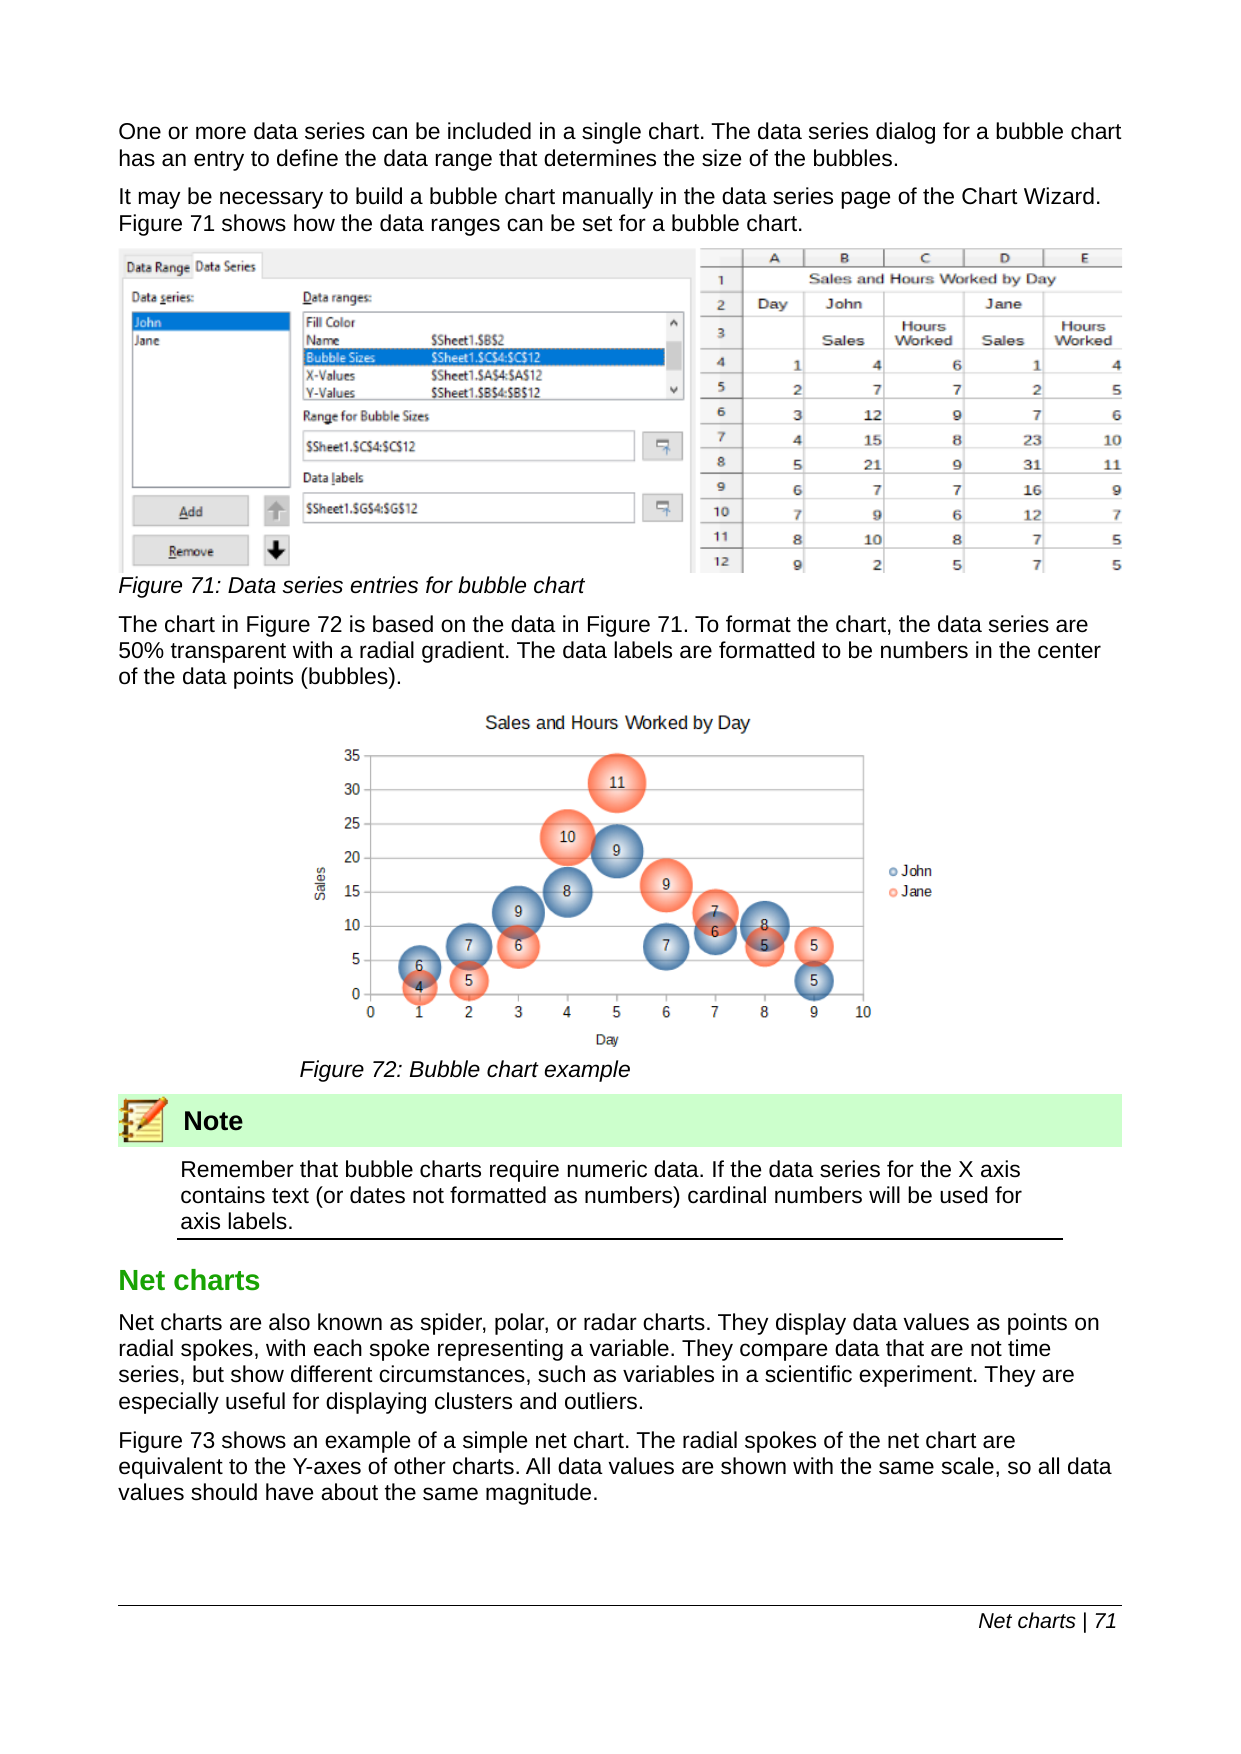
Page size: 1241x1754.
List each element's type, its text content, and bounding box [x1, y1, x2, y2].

text Net charts are also known as spider, polar, or radar charts. They display data values as points on radial spokes, with each spoke representing a variable. They compare data that are not time series, but show different circumstances, such as variables in a scientific experiment. They are especially useful for displaying clusters and outliers. [118, 1309, 1122, 1414]
text Figure 72: Bubble chart example [299, 1057, 941, 1082]
text The chart in Figure 72 is based on the data in Figure 71. To format the chart, the data series are 50% transparent with a radial gradient. The data labels are formatted to be numbers in the center of the data points (bubbles). [118, 611, 1122, 690]
text Figure 73 shows an example of a simple net chart. The radial spokes of the net chart are equivalent to the Y-axes of other charts. All data values are shown with the same scale, so all data values should have about the same magnitude. [118, 1427, 1122, 1506]
text One or more data series can be included in a single chart. The data series dialog for a bubble chart has an entry to define the data range that determines the size of the bubbles. [118, 118, 1122, 171]
text Figure 71: Data series entries for bubble chart [118, 573, 1122, 599]
text It may be necessary to build a bubble chart manually in the data series page of the Chart Wizard. Figure 71 shows how the data ranges can be set for a bubble chart. [118, 183, 1122, 236]
picture [118, 248, 1123, 573]
subtitle Net charts [118, 1263, 1122, 1297]
text Remember that bubble charts require numeric data. If the data series for the X axis contains text (or dates not formatted as numbers) cardinal numbers will be used for axis labels. [177, 1152, 1063, 1238]
picture [299, 702, 941, 1057]
subtitle Note [118, 1094, 1122, 1147]
picture [119, 1095, 170, 1146]
